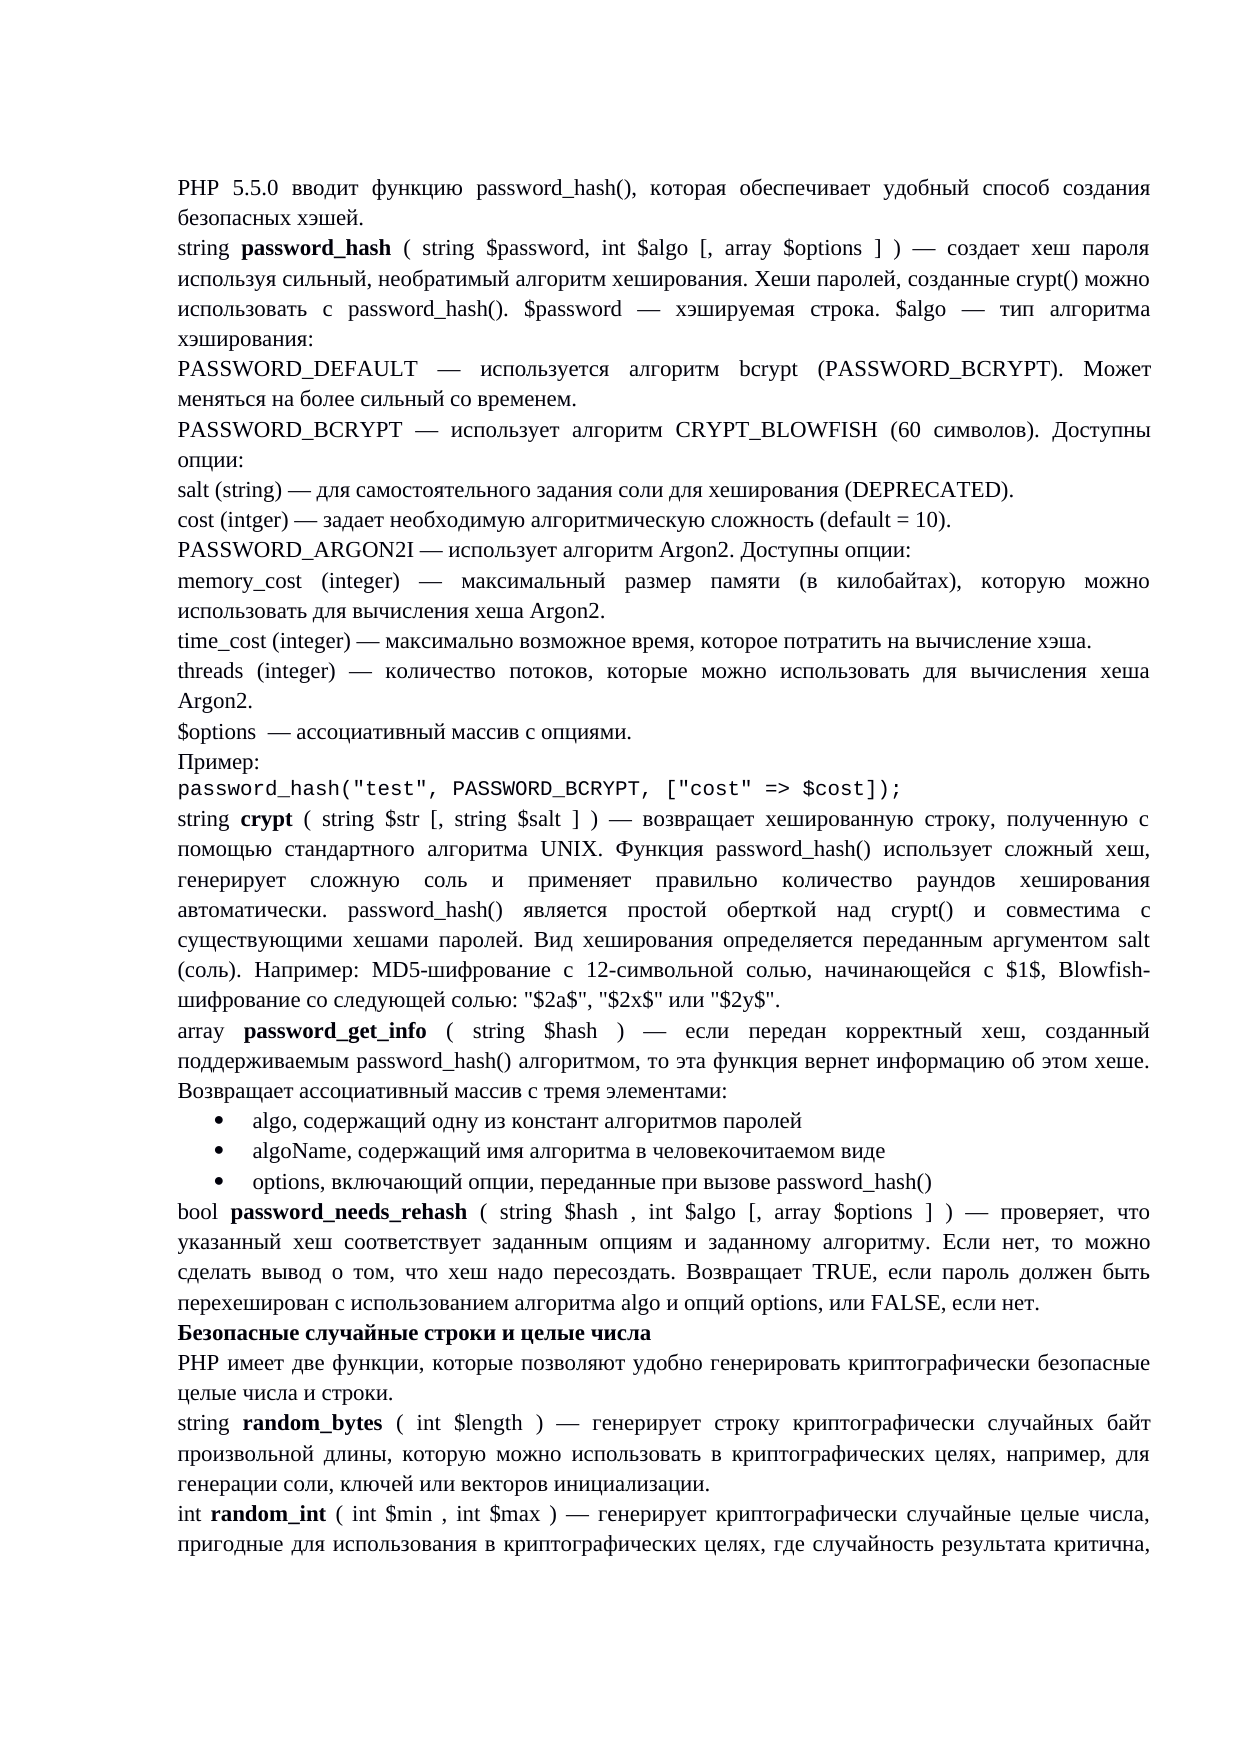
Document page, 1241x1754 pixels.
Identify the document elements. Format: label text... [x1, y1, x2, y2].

text salt (string) — для самостоятельного задания соли для хеширования (DEPRECATED). [177, 476, 1152, 502]
text PHP 5.5.0 вводит функцию password_hash(), которая обеспечивает удобный способ создания безопасных хэшей. [177, 174, 1152, 231]
text PASSWORD_ARGON2I — использует алгоритм Argon2. Доступны опции: [177, 536, 1152, 563]
list options, включающий опции, переданные при вызове password_hash() [215, 1168, 1152, 1194]
text string crypt ( string $str [, string $salt ] ) — возвращает хешированную строку, полученную с помощью стандартного алгоритма UNIX. Функция password_hash() использует сложный хеш, генерирует сложную соль и применяет правильно количество раундов хеширования автоматически. password_hash() является простой оберткой над crypt() и совместима с существующими хешами паролей. Вид хеширования определяется переданным аргументом salt (соль). Например: MD5-шифрование с 12-символьной солью, начинающейся с $1$, Blowfish-шифрование со следующей солью: "$2a$", "$2x$" или "$2y$". [177, 805, 1152, 1013]
text threads (integer) — количество потоков, которые можно использовать для вычисления хеша Argon2. [177, 657, 1152, 714]
list algo, содержащий одну из констант алгоритмов паролей [215, 1107, 1152, 1134]
text cost (intger) — задает необходимую алгоритмическую сложность (default = 10). [177, 506, 1152, 533]
text PASSWORD_DEFAULT — используется алгоритм bcrypt (PASSWORD_BCRYPT). Может меняться на более сильный со временем. [177, 355, 1152, 412]
list algoName, содержащий имя алгоритма в человекочитаемом виде [215, 1138, 1152, 1164]
text time_cost (integer) — максимально возможное время, которое потратить на вычисление хэша. [177, 627, 1152, 653]
text password_hash("test", PASSWORD_BCRYPT, ["cost" => $cost]); [177, 778, 1152, 802]
text bool password_needs_rehash ( string $hash , int $algo [, array $options ] ) — проверяет, что указанный хеш соответствует заданным опциям и заданному алгоритму. Если нет, то можно сделать вывод о том, что хеш надо пересоздать. Возвращает TRUE, если пароль должен быть перехеширован с использованием алгоритма algo и опций options, или FALSE, если нет. [177, 1198, 1152, 1315]
text string password_hash ( string $password, int $algo [, array $options ] ) — создает хеш пароля используя сильный, необратимый алгоритм хеширования. Хеши паролей, созданные crypt() можно использовать с password_hash(). $password — хэшируемая строка. $algo — тип алгоритма хэширования: [177, 234, 1152, 351]
text Безопасные случайные строки и целые числа [177, 1319, 1152, 1345]
text int random_int ( int $min , int $max ) — генерирует криптографически случайные целые числа, пригодные для использования в криптографических целях, где случайность результата критична, [177, 1500, 1152, 1557]
text Пример: [177, 748, 1152, 774]
text $options — ассоциативный массив с опциями. [177, 718, 1152, 744]
text PHP имеет две функции, которые позволяют удобно генерировать криптографически безопасные целые числа и строки. [177, 1349, 1152, 1406]
text string random_bytes ( int $length ) — генерирует строку криптографически случайных байт произвольной длины, которую можно использовать в криптографических целях, например, для генерации соли, ключей или векторов инициализации. [177, 1409, 1152, 1496]
text memory_cost (integer) — максимальный размер памяти (в килобайтах), которую можно использовать для вычисления хеша Argon2. [177, 567, 1152, 623]
text PASSWORD_BCRYPT — использует алгоритм CRYPT_BLOWFISH (60 символов). Доступны опции: [177, 416, 1152, 472]
text array password_get_info ( string $hash ) — если передан корректный хеш, созданный поддерживаемым password_hash() алгоритмом, то эта функция вернет информацию об этом хеше. Возвращает ассоциативный массив с тремя элементами: [177, 1017, 1152, 1103]
